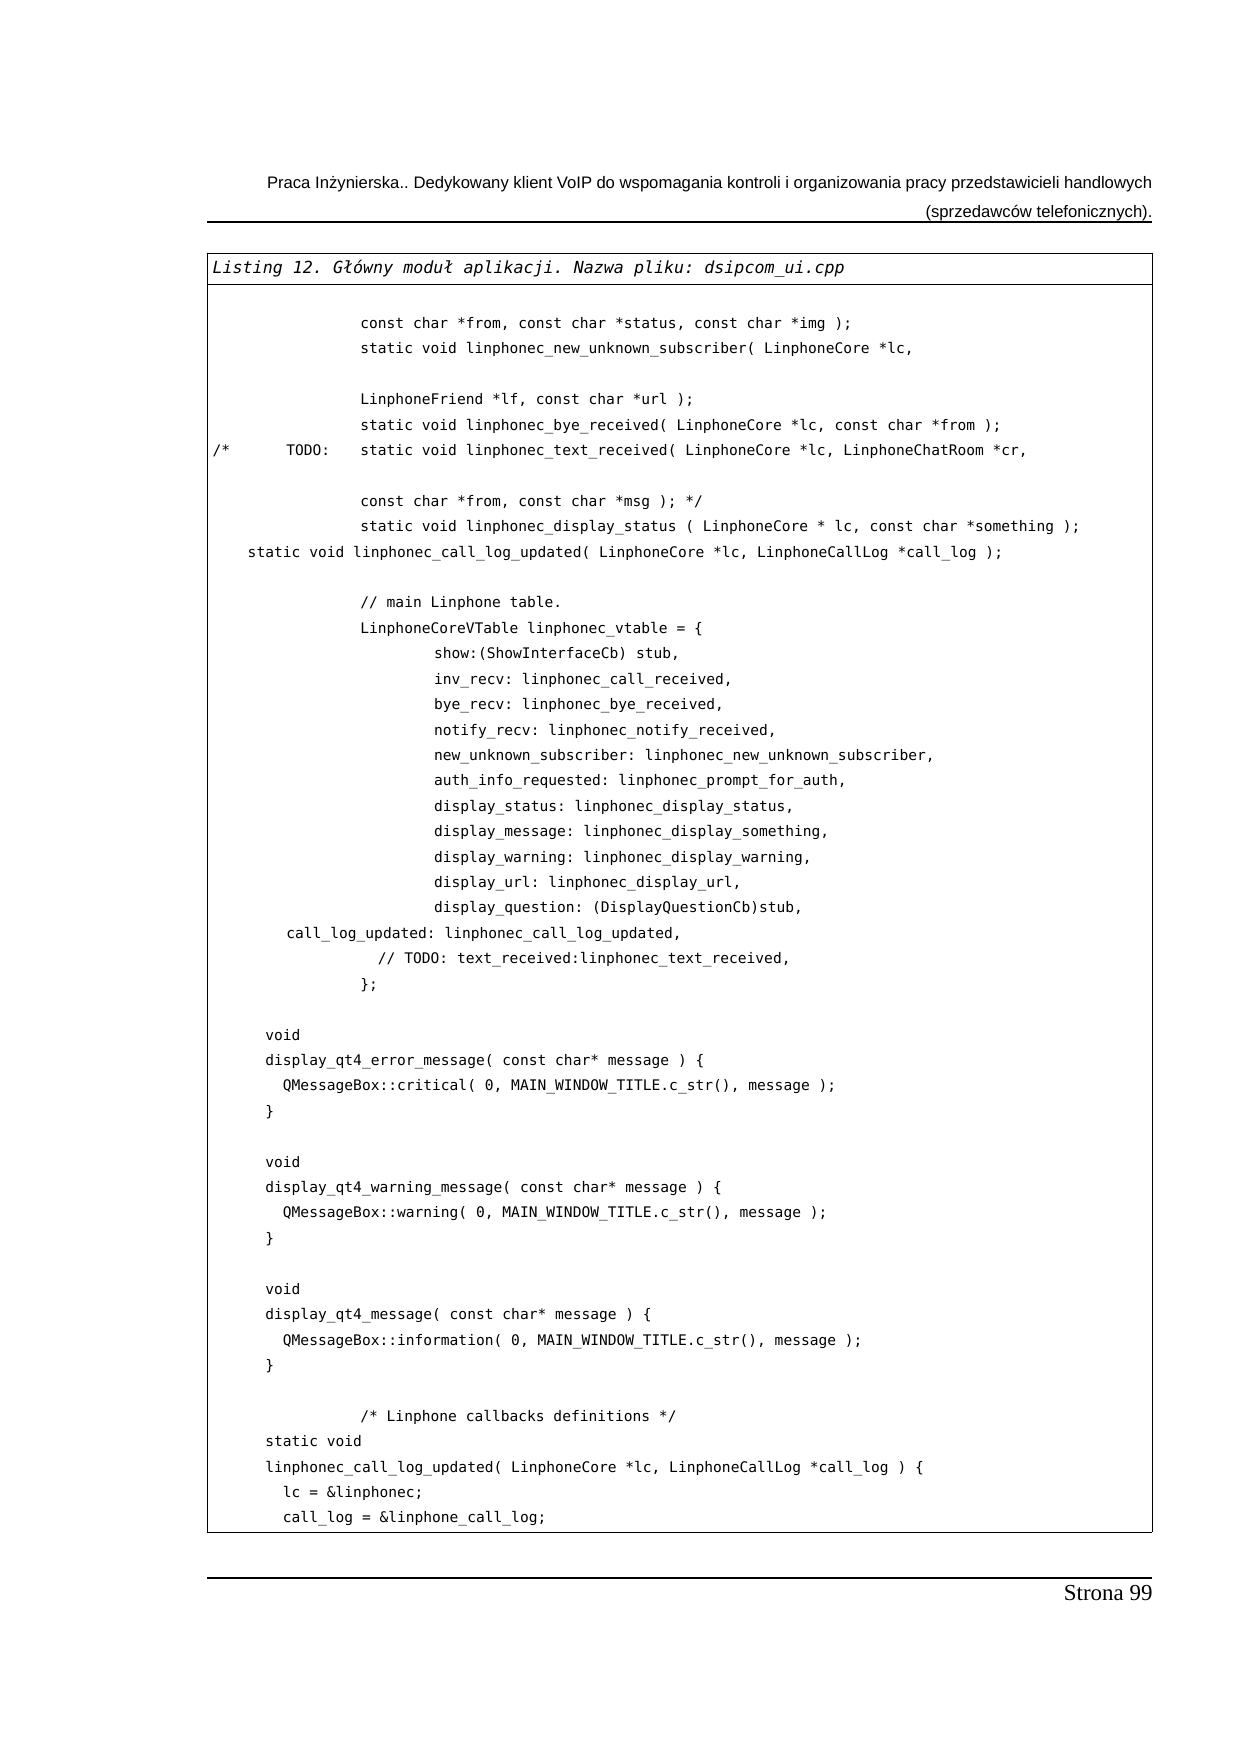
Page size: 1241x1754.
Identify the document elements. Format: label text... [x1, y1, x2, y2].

table_header Listing 12. Główny moduł aplikacji. Nazwa pliku: dsipcom_ui.cpp [208, 254, 1152, 283]
table_cell const char *from, const char *status, const char *img ); static void linphonec_new_unknown_subscriber( LinphoneCore *lc, LinphoneFriend *lf, const char *url ); static void linphonec_bye_received( LinphoneCore *lc, const char *from ); /* TODO: static void linphonec_text_received( LinphoneCore *lc, LinphoneChatRoom *cr, const char *from, const char *msg ); */ static void linphonec_display_status ( LinphoneCore * lc, const char *something ); static void linphonec_call_log_updated( LinphoneCore *lc, LinphoneCallLog *call_log ); // main Linphone table. LinphoneCoreVTable linphonec_vtable = { show:(ShowInterfaceCb) stub, inv_recv: linphonec_call_received, bye_recv: linphonec_bye_received, notify_recv: linphonec_notify_received, new_unknown_subscriber: linphonec_new_unknown_subscriber, auth_info_requested: linphonec_prompt_for_auth, display_status: linphonec_display_status, display_message: linphonec_display_something, display_warning: linphonec_display_warning, display_url: linphonec_display_url, display_question: (DisplayQuestionCb)stub, call_log_updated: linphonec_call_log_updated, // TODO: text_received:linphonec_text_received, }; void display_qt4_error_message( const char* message ) { QMessageBox::critical( 0, MAIN_WINDOW_TITLE.c_str(), message ); } void display_qt4_warning_message( const char* message ) { QMessageBox::warning( 0, MAIN_WINDOW_TITLE.c_str(), message ); } void display_qt4_message( const char* message ) { QMessageBox::information( 0, MAIN_WINDOW_TITLE.c_str(), message ); } /* Linphone callbacks definitions */ static void linphonec_call_log_updated( LinphoneCore *lc, LinphoneCallLog *call_log ) { lc = &linphonec; call_log = &linphone_call_log; [208, 285, 1152, 1532]
